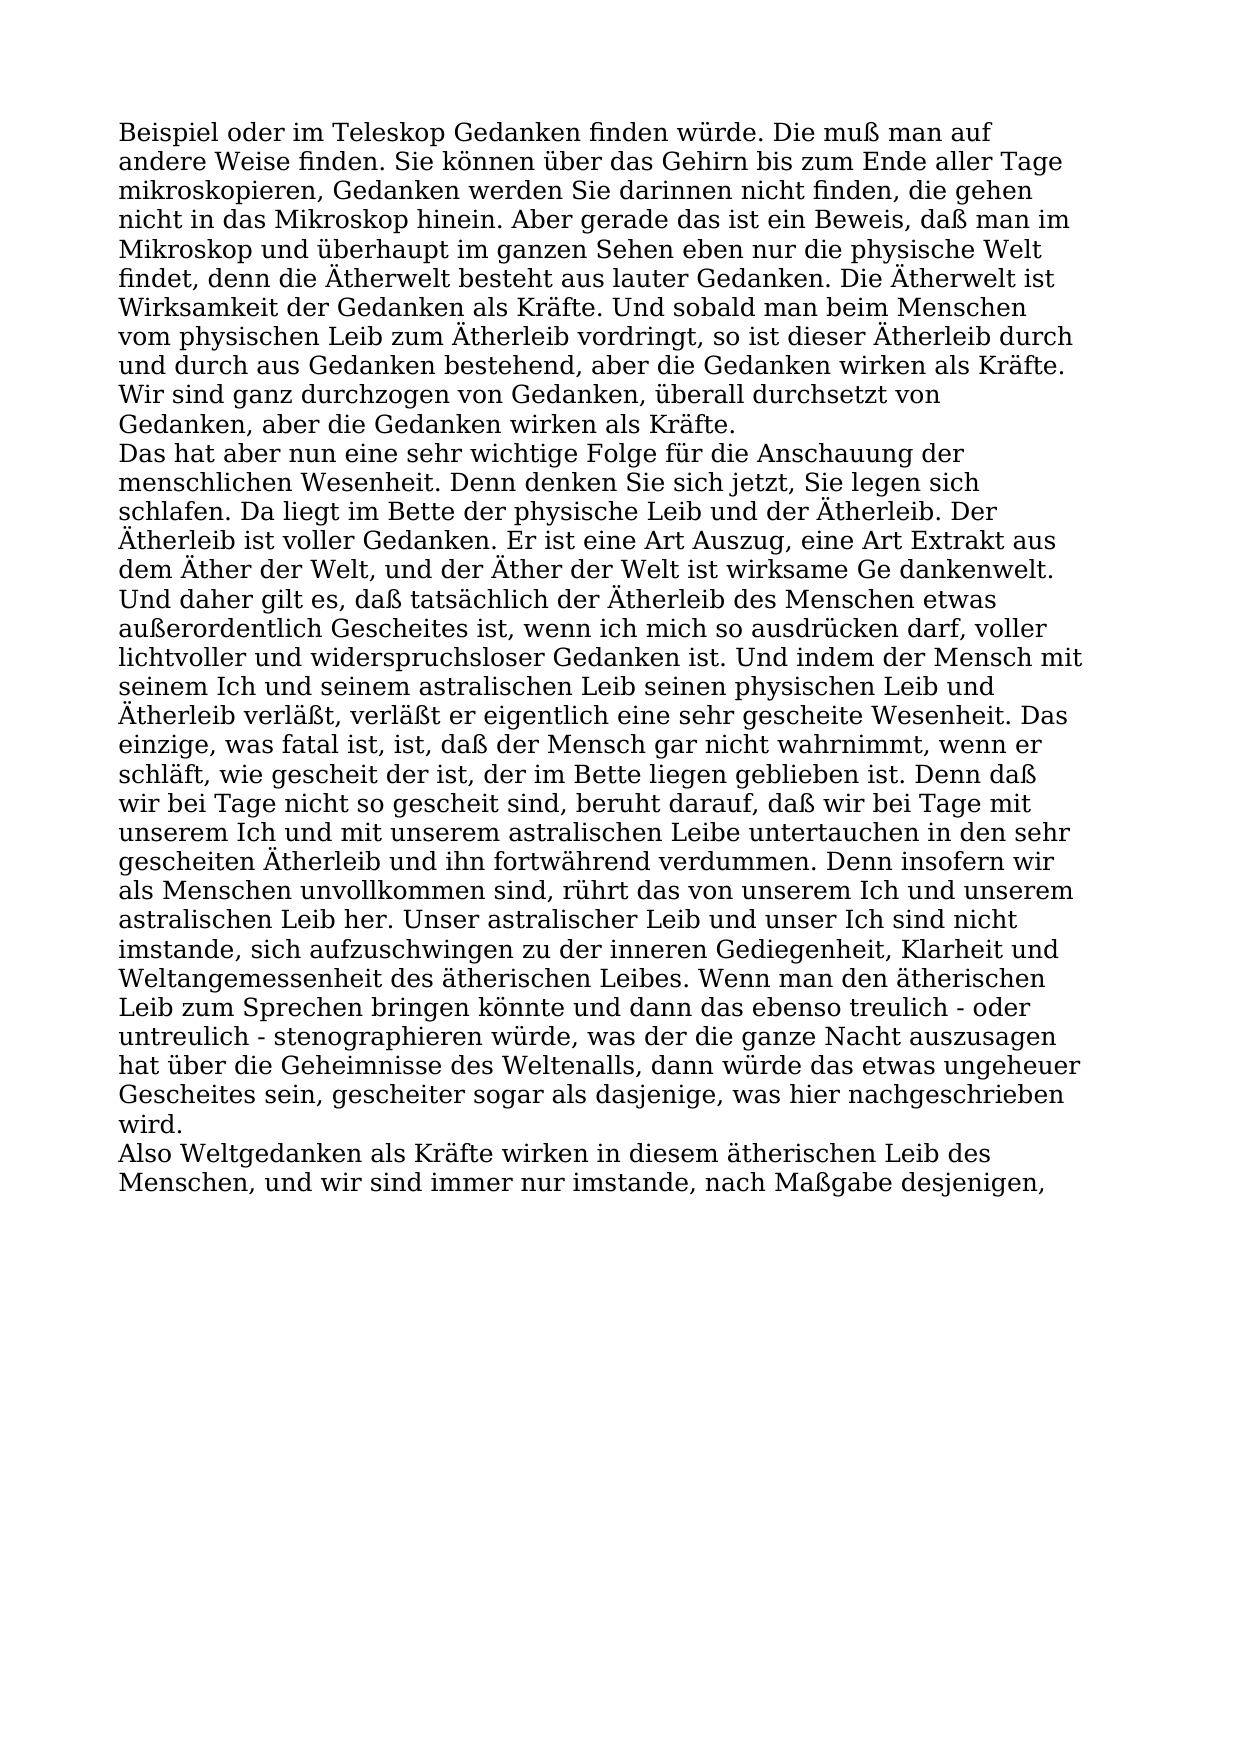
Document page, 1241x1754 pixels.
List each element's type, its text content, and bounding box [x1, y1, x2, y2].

text andere Weise finden. Sie können über das Gehirn bis zum Ende aller Tage [118, 147, 1122, 176]
text mikroskopieren, Gedanken werden Sie darinnen nicht finden, die gehen [118, 176, 1122, 206]
text Mikroskop und überhaupt im ganzen Sehen eben nur die physische Welt [118, 235, 1122, 264]
text Wirksamkeit der Gedanken als Kräfte. Und sobald man beim Menschen [118, 293, 1122, 322]
text Gescheites sein, gescheiter sogar als dasjenige, was hier nachgeschrieben [118, 1081, 1122, 1110]
text untreulich - stenographieren würde, was der die ganze Nacht auszusagen [118, 1022, 1122, 1051]
text nicht in das Mikroskop hinein. Aber gerade das ist ein Beweis, daß man im [118, 206, 1122, 235]
text astralischen Leib her. Unser astralischer Leib und unser Ich sind nicht [118, 906, 1122, 935]
text als Menschen unvollkommen sind, rührt das von unserem Ich und unserem [118, 876, 1122, 906]
text Das hat aber nun eine sehr wichtige Folge für die Anschauung der [118, 439, 1122, 468]
text schlafen. Da liegt im Bette der physische Leib und der Ätherleib. Der [118, 497, 1122, 526]
text außerordentlich Gescheites ist, wenn ich mich so ausdrücken darf, voller [118, 614, 1122, 643]
text menschlichen Wesenheit. Denn denken Sie sich jetzt, Sie legen sich [118, 468, 1122, 497]
text unserem Ich und mit unserem astralischen Leibe untertauchen in den sehr [118, 818, 1122, 847]
text schläft, wie gescheit der ist, der im Bette liegen geblieben ist. Denn daß [118, 760, 1122, 789]
text seinem Ich und seinem astralischen Leib seinen physischen Leib und [118, 672, 1122, 701]
text wir bei Tage nicht so gescheit sind, beruht darauf, daß wir bei Tage mit [118, 789, 1122, 818]
text lichtvoller und widerspruchsloser Gedanken ist. Und indem der Mensch mit [118, 643, 1122, 672]
text Ätherleib verläßt, verläßt er eigentlich eine sehr gescheite Wesenheit. Das [118, 701, 1122, 731]
text imstande, sich aufzuschwingen zu der inneren Gediegenheit, Klarheit und [118, 935, 1122, 964]
text Gedanken, aber die Gedanken wirken als Kräfte. [118, 410, 1122, 439]
text findet, denn die Ätherwelt besteht aus lauter Gedanken. Die Ätherwelt ist [118, 264, 1122, 293]
text Wir sind ganz durchzogen von Gedanken, überall durchsetzt von [118, 381, 1122, 410]
text hat über die Geheimnisse des Weltenalls, dann würde das etwas ungeheuer [118, 1051, 1122, 1081]
text und durch aus Gedanken bestehend, aber die Gedanken wirken als Kräfte. [118, 351, 1122, 381]
text Also Weltgedanken als Kräfte wirken in diesem ätherischen Leib des [118, 1139, 1122, 1168]
text Menschen, und wir sind immer nur imstande, nach Maßgabe desjenigen, [118, 1168, 1122, 1197]
text einzige, was fatal ist, ist, daß der Mensch gar nicht wahrnimmt, wenn er [118, 731, 1122, 760]
text Beispiel oder im Teleskop Gedanken finden würde. Die muß man auf [118, 118, 1122, 147]
text Leib zum Sprechen bringen könnte und dann das ebenso treulich - oder [118, 993, 1122, 1022]
text wird. [118, 1110, 1122, 1139]
text dem Äther der Welt, und der Äther der Welt ist wirksame Ge dankenwelt. [118, 556, 1122, 585]
text Und daher gilt es, daß tatsächlich der Ätherleib des Menschen etwas [118, 585, 1122, 614]
text Ätherleib ist voller Gedanken. Er ist eine Art Auszug, eine Art Extrakt aus [118, 526, 1122, 556]
text gescheiten Ätherleib und ihn fortwährend verdummen. Denn insofern wir [118, 847, 1122, 876]
text vom physischen Leib zum Ätherleib vordringt, so ist dieser Ätherleib durch [118, 322, 1122, 351]
text Weltangemessenheit des ätherischen Leibes. Wenn man den ätherischen [118, 964, 1122, 993]
